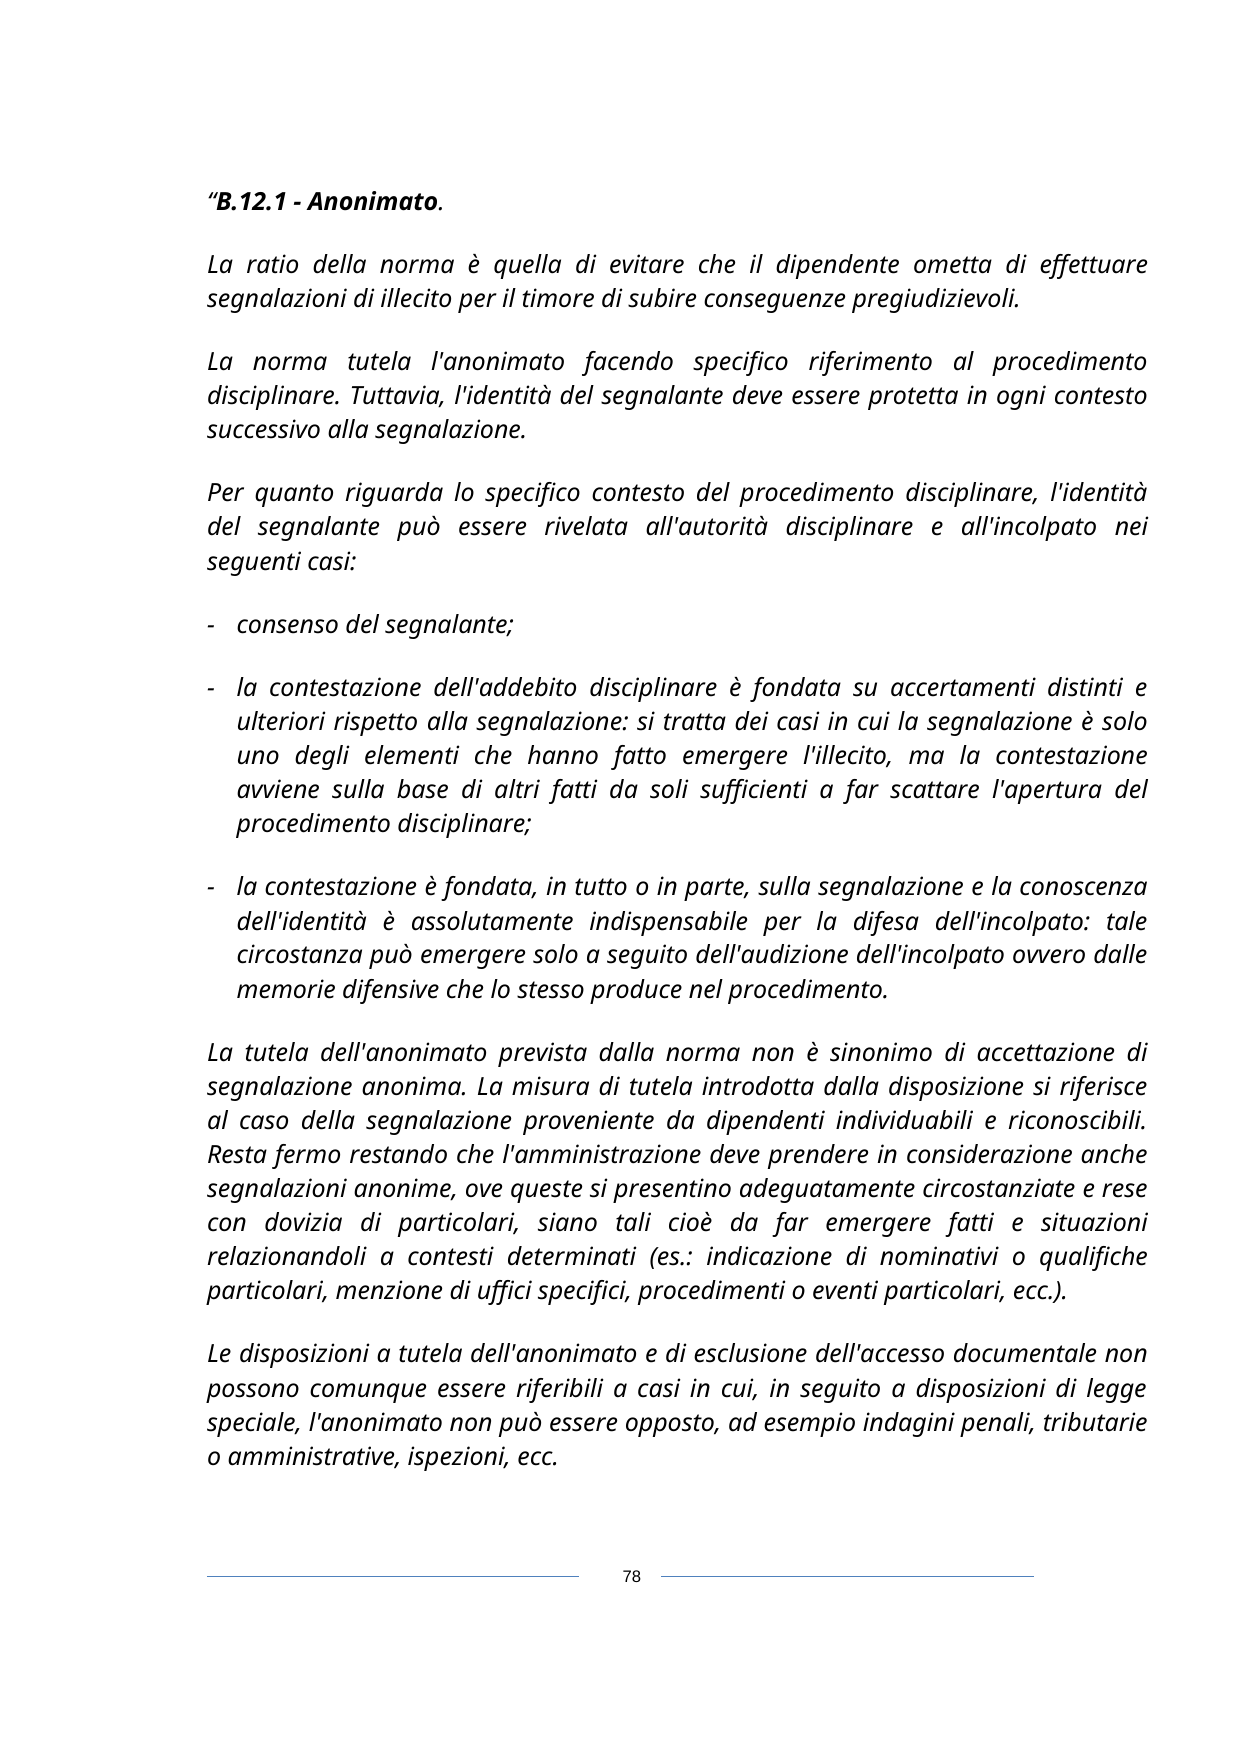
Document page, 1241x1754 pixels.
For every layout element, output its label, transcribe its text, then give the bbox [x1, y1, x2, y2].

text Per quanto riguarda lo specifico contesto del procedimento disciplinare, l'identità del segnalante può essere rivelata all'autorità disciplinare e all'incolpato nei seguenti casi: [207, 475, 1152, 577]
list la contestazione dell'addebito disciplinare è fondata su accertamenti distinti e ulteriori rispetto alla segnalazione: si tratta dei casi in cui la segnalazione è solo uno degli elementi che hanno fatto emergere l'illecito, ma la contestazione avviene sulla base di altri fatti da soli sufficienti a far scattare l'apertura del procedimento disciplinare; [207, 669, 1152, 840]
text La norma tutela l'anonimato facendo specifico riferimento al procedimento disciplinare. Tuttavia, l'identità del segnalante deve essere protetta in ogni contesto successivo alla segnalazione. [207, 344, 1152, 446]
list la contestazione è fondata, in tutto o in parte, sulla segnalazione e la conoscenza dell'identità è assolutamente indispensabile per la difesa dell'incolpato: tale circostanza può emergere solo a seguito dell'audizione dell'incolpato ovvero dalle memorie difensive che lo stesso produce nel procedimento. [207, 869, 1152, 1005]
text Le disposizioni a tutela dell'anonimato e di esclusione dell'accesso documentale non possono comunque essere riferibili a casi in cui, in seguito a disposizioni di legge speciale, l'anonimato non può essere opposto, ad esempio indagini penali, tributarie o amministrative, ispezioni, ecc. [207, 1336, 1152, 1472]
text La tutela dell'anonimato prevista dalla norma non è sinonimo di accettazione di segnalazione anonima. La misura di tutela introdotta dalla disposizione si riferisce al caso della segnalazione proveniente da dipendenti individuabili e riconoscibili. Resta fermo restando che l'amministrazione deve prendere in considerazione anche segnalazioni anonime, ove queste si presentino adeguatamente circostanziate e rese con dovizia di particolari, siano tali cioè da far emergere fatti e situazioni relazionandoli a contesti determinati (es.: indicazione di nominativi o qualifiche particolari, menzione di uffici specifici, procedimenti o eventi particolari, ecc.). [207, 1034, 1152, 1307]
text “B.12.1 - Anonimato. [207, 183, 1152, 217]
text La ratio della norma è quella di evitare che il dipendente ometta di effettuare segnalazioni di illecito per il timore di subire conseguenze pregiudizievoli. [207, 246, 1152, 314]
list consenso del segnalante; [207, 606, 1152, 640]
